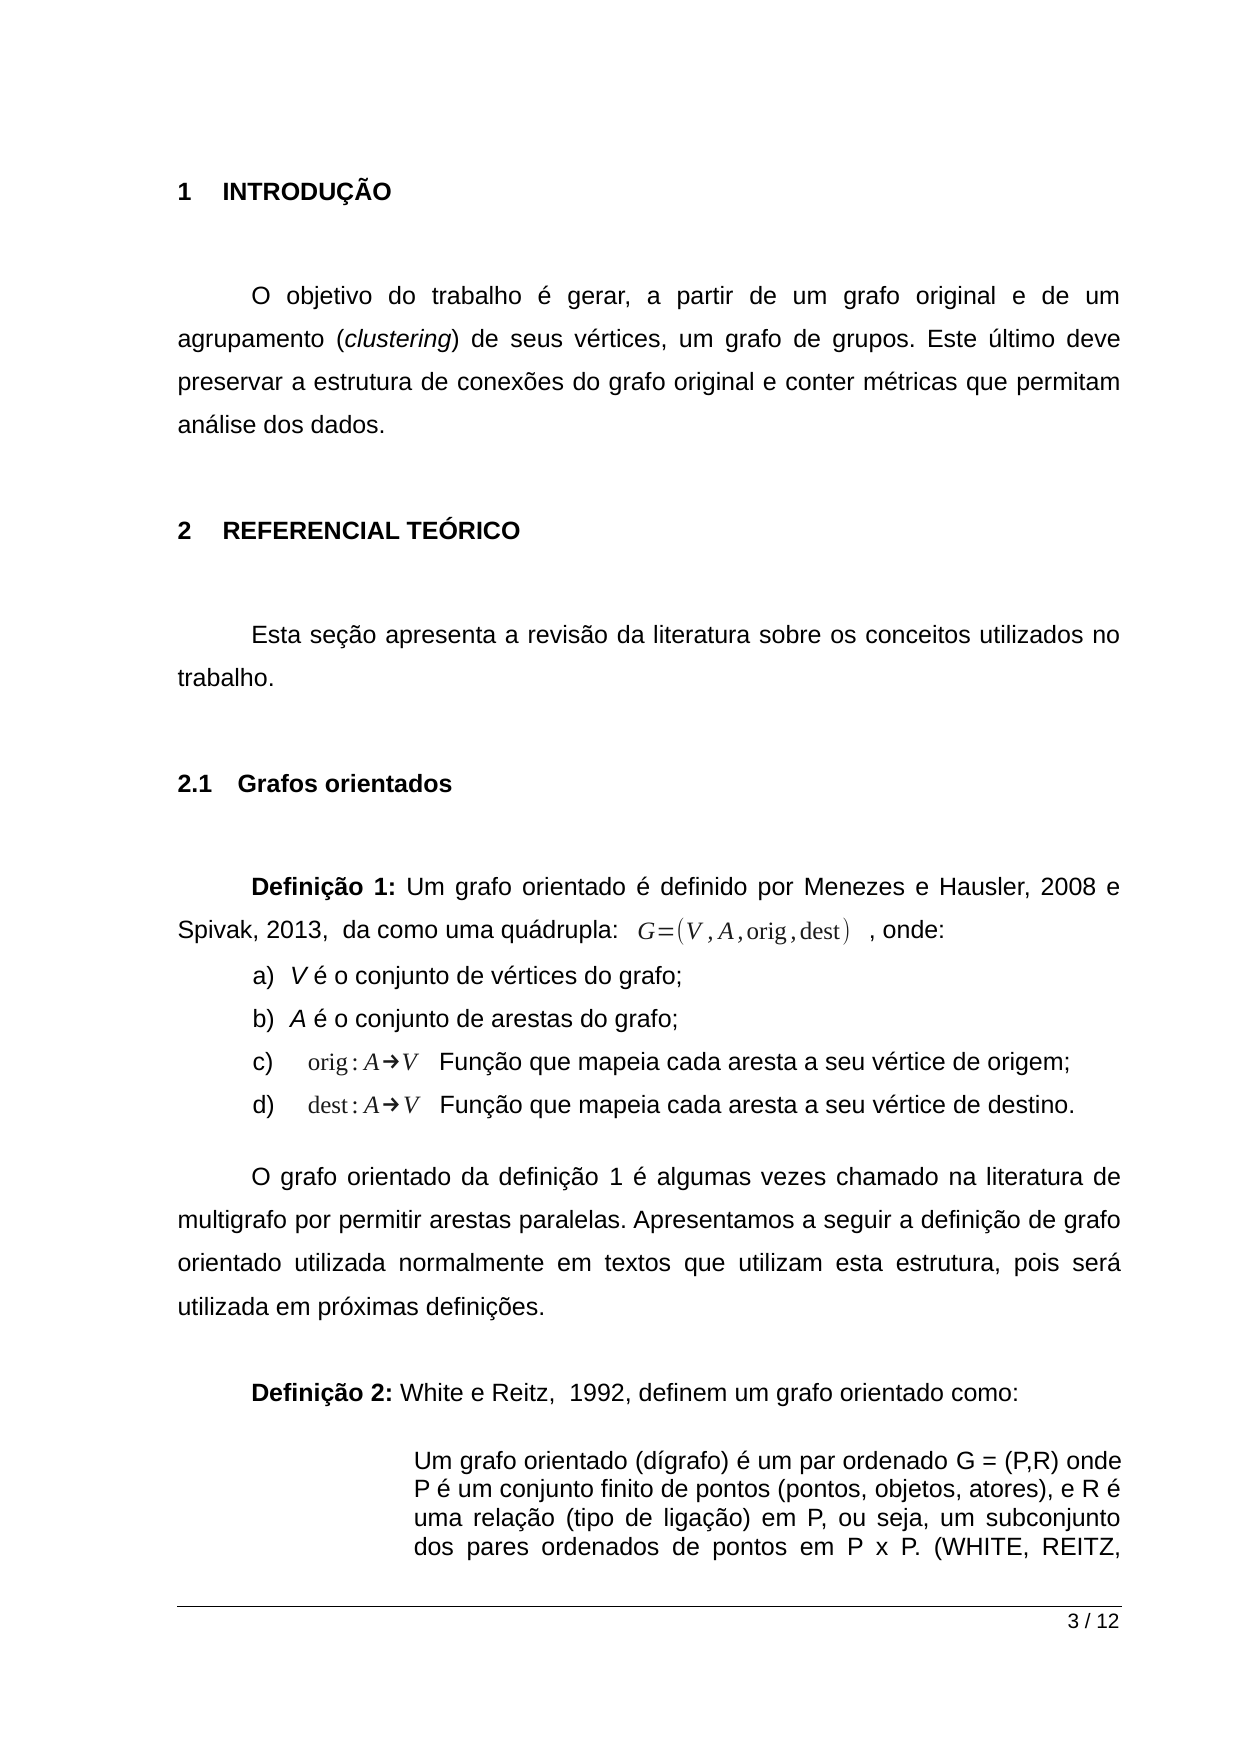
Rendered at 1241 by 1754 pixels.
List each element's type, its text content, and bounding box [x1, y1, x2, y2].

text O objetivo do trabalho é gerar, a partir de um grafo original e de um agrupamento (clustering) de seus vértices, um grafo de grupos. Este último deve preservar a estrutura de conexões do grafo original e conter métricas que permitam análise dos dados. [177, 281, 1122, 439]
list A é o conjunto de arestas do grafo; [252, 1004, 1122, 1032]
text Um grafo orientado (dígrafo) é um par ordenado G = (P,R) onde P é um conjunto finito de pontos (pontos, objetos, atores), e R é uma relação (tipo de ligação) em P, ou seja, um subconjunto dos pares ordenados de pontos em P x P. (WHITE, REITZ, [413, 1446, 1122, 1561]
list Função que mapeia cada aresta a seu vértice de destino. [252, 1090, 1122, 1119]
text Definição 2: White e Reitz, 1992, definem um grafo orientado como: [177, 1378, 1122, 1406]
text O grafo orientado da definição 1 é algumas vezes chamado na literatura de multigrafo por permitir arestas paralelas. Apresentamos a seguir a definição de grafo orientado utilizada normalmente em textos que utilizam esta estrutura, pois será utilizada em próximas definições. [177, 1162, 1122, 1320]
subtitle Referencial teórico [177, 516, 1122, 545]
subtitle Introdução [177, 177, 1122, 206]
text Definição 1: Um grafo orientado é definido por Menezes e Hausler, 2008 e Spivak, 2013, da como uma quádrupla:, onde: [177, 872, 1122, 946]
list Função que mapeia cada aresta a seu vértice de origem; [252, 1047, 1122, 1076]
subtitle Grafos orientados [177, 769, 1122, 797]
text Esta seção apresenta a revisão da literatura sobre os conceitos utilizados no trabalho. [177, 620, 1122, 692]
list V é o conjunto de vértices do grafo; [252, 961, 1122, 989]
